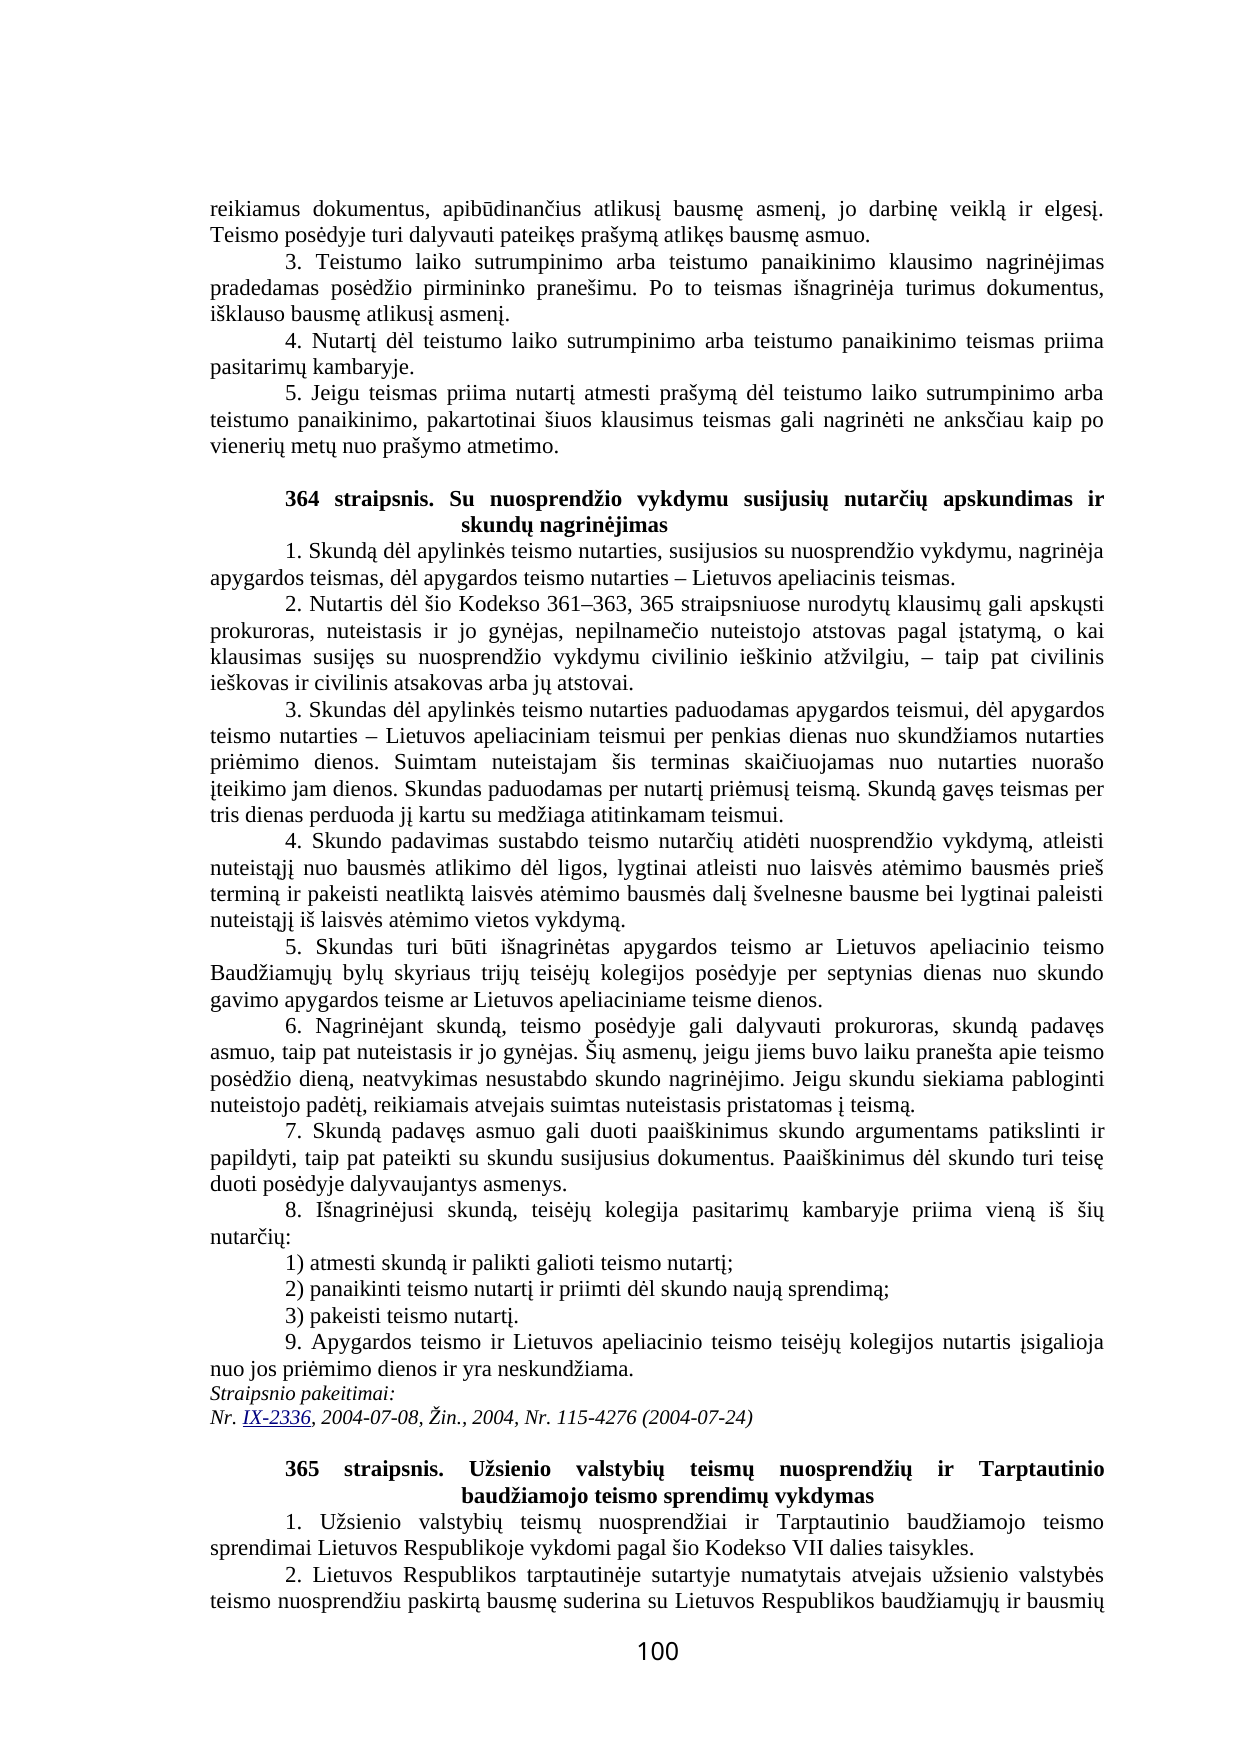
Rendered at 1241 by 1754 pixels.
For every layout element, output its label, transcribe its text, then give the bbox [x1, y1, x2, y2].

text Straipsnio pakeitimai: [210, 1381, 1106, 1405]
text 5. Skundas turi būti išnagrinėtas apygardos teismo ar Lietuvos apeliacinio teismo Baudžiamųjų bylų skyriaus trijų teisėjų kolegijos posėdyje per septynias dienas nuo skundo gavimo apygardos teisme ar Lietuvos apeliaciniame teisme dienos. [210, 933, 1106, 1012]
text 8. Išnagrinėjusi skundą, teisėjų kolegija pasitarimų kambaryje priima vieną iš šių nutarčių: [210, 1196, 1106, 1249]
text 364 straipsnis. Su nuosprendžio vykdymu susijusių nutarčių apskundimas ir skundų nagrinėjimas [285, 485, 1106, 538]
text 365 straipsnis. Užsienio valstybių teismų nuosprendžių ir Tarptautinio baudžiamojo teismo sprendimų vykdymas [285, 1455, 1106, 1508]
text 5. Jeigu teismas priima nutartį atmesti prašymą dėl teistumo laiko sutrumpinimo arba teistumo panaikinimo, pakartotinai šiuos klausimus teismas gali nagrinėti ne anksčiau kaip po vienerių metų nuo prašymo atmetimo. [210, 379, 1106, 458]
text 2. Lietuvos Respublikos tarptautinėje sutartyje numatytais atvejais užsienio valstybės teismo nuosprendžiu paskirtą bausmę suderina su Lietuvos Respublikos baudžiamųjų ir bausmių [210, 1561, 1106, 1613]
text 3. Skundas dėl apylinkės teismo nutarties paduodamas apygardos teismui, dėl apygardos teismo nutarties – Lietuvos apeliaciniam teismui per penkias dienas nuo skundžiamos nutarties priėmimo dienos. Suimtam nuteistajam šis terminas skaičiuojamas nuo nutarties nuorašo įteikimo jam dienos. Skundas paduodamas per nutartį priėmusį teismą. Skundą gavęs teismas per tris dienas perduoda jį kartu su medžiaga atitinkamam teismui. [210, 696, 1106, 827]
text Nr. IX-2336, 2004-07-08, Žin., 2004, Nr. 115-4276 (2004-07-24) [210, 1405, 1106, 1429]
text 1) atmesti skundą ir palikti galioti teismo nutartį; [210, 1249, 1106, 1276]
text 6. Nagrinėjant skundą, teismo posėdyje gali dalyvauti prokuroras, skundą padavęs asmuo, taip pat nuteistasis ir jo gynėjas. Šių asmenų, jeigu jiems buvo laiku pranešta apie teismo posėdžio dieną, neatvykimas nesustabdo skundo nagrinėjimo. Jeigu skundu siekiama pabloginti nuteistojo padėtį, reikiamais atvejais suimtas nuteistasis pristatomas į teismą. [210, 1012, 1106, 1117]
text reikiamus dokumentus, apibūdinančius atlikusį bausmę asmenį, jo darbinę veiklą ir elgesį. Teismo posėdyje turi dalyvauti pateikęs prašymą atlikęs bausmę asmuo. [210, 195, 1106, 248]
text 4. Nutartį dėl teistumo laiko sutrumpinimo arba teistumo panaikinimo teismas priima pasitarimų kambaryje. [210, 327, 1106, 379]
text 3) pakeisti teismo nutartį. [210, 1302, 1106, 1328]
text 4. Skundo padavimas sustabdo teismo nutarčių atidėti nuosprendžio vykdymą, atleisti nuteistąjį nuo bausmės atlikimo dėl ligos, lygtinai atleisti nuo laisvės atėmimo bausmės prieš terminą ir pakeisti neatliktą laisvės atėmimo bausmės dalį švelnesne bausme bei lygtinai paleisti nuteistąjį iš laisvės atėmimo vietos vykdymą. [210, 827, 1106, 933]
text 1. Skundą dėl apylinkės teismo nutarties, susijusios su nuosprendžio vykdymu, nagrinėja apygardos teismas, dėl apygardos teismo nutarties – Lietuvos apeliacinis teismas. [210, 538, 1106, 590]
text 3. Teistumo laiko sutrumpinimo arba teistumo panaikinimo klausimo nagrinėjimas pradedamas posėdžio pirmininko pranešimu. Po to teismas išnagrinėja turimus dokumentus, išklauso bausmę atlikusį asmenį. [210, 248, 1106, 327]
text 2) panaikinti teismo nutartį ir priimti dėl skundo naują sprendimą; [210, 1276, 1106, 1302]
text 1. Užsienio valstybių teismų nuosprendžiai ir Tarptautinio baudžiamojo teismo sprendimai Lietuvos Respublikoje vykdomi pagal šio Kodekso VII dalies taisykles. [210, 1508, 1106, 1561]
text 9. Apygardos teismo ir Lietuvos apeliacinio teismo teisėjų kolegijos nutartis įsigalioja nuo jos priėmimo dienos ir yra neskundžiama. [210, 1328, 1106, 1381]
text 7. Skundą padavęs asmuo gali duoti paaiškinimus skundo argumentams patikslinti ir papildyti, taip pat pateikti su skundu susijusius dokumentus. Paaiškinimus dėl skundo turi teisę duoti posėdyje dalyvaujantys asmenys. [210, 1117, 1106, 1196]
text 2. Nutartis dėl šio Kodekso 361–363, 365 straipsniuose nurodytų klausimų gali apskųsti prokuroras, nuteistasis ir jo gynėjas, nepilnamečio nuteistojo atstovas pagal įstatymą, o kai klausimas susijęs su nuosprendžio vykdymu civilinio ieškinio atžvilgiu, – taip pat civilinis ieškovas ir civilinis atsakovas arba jų atstovai. [210, 590, 1106, 696]
